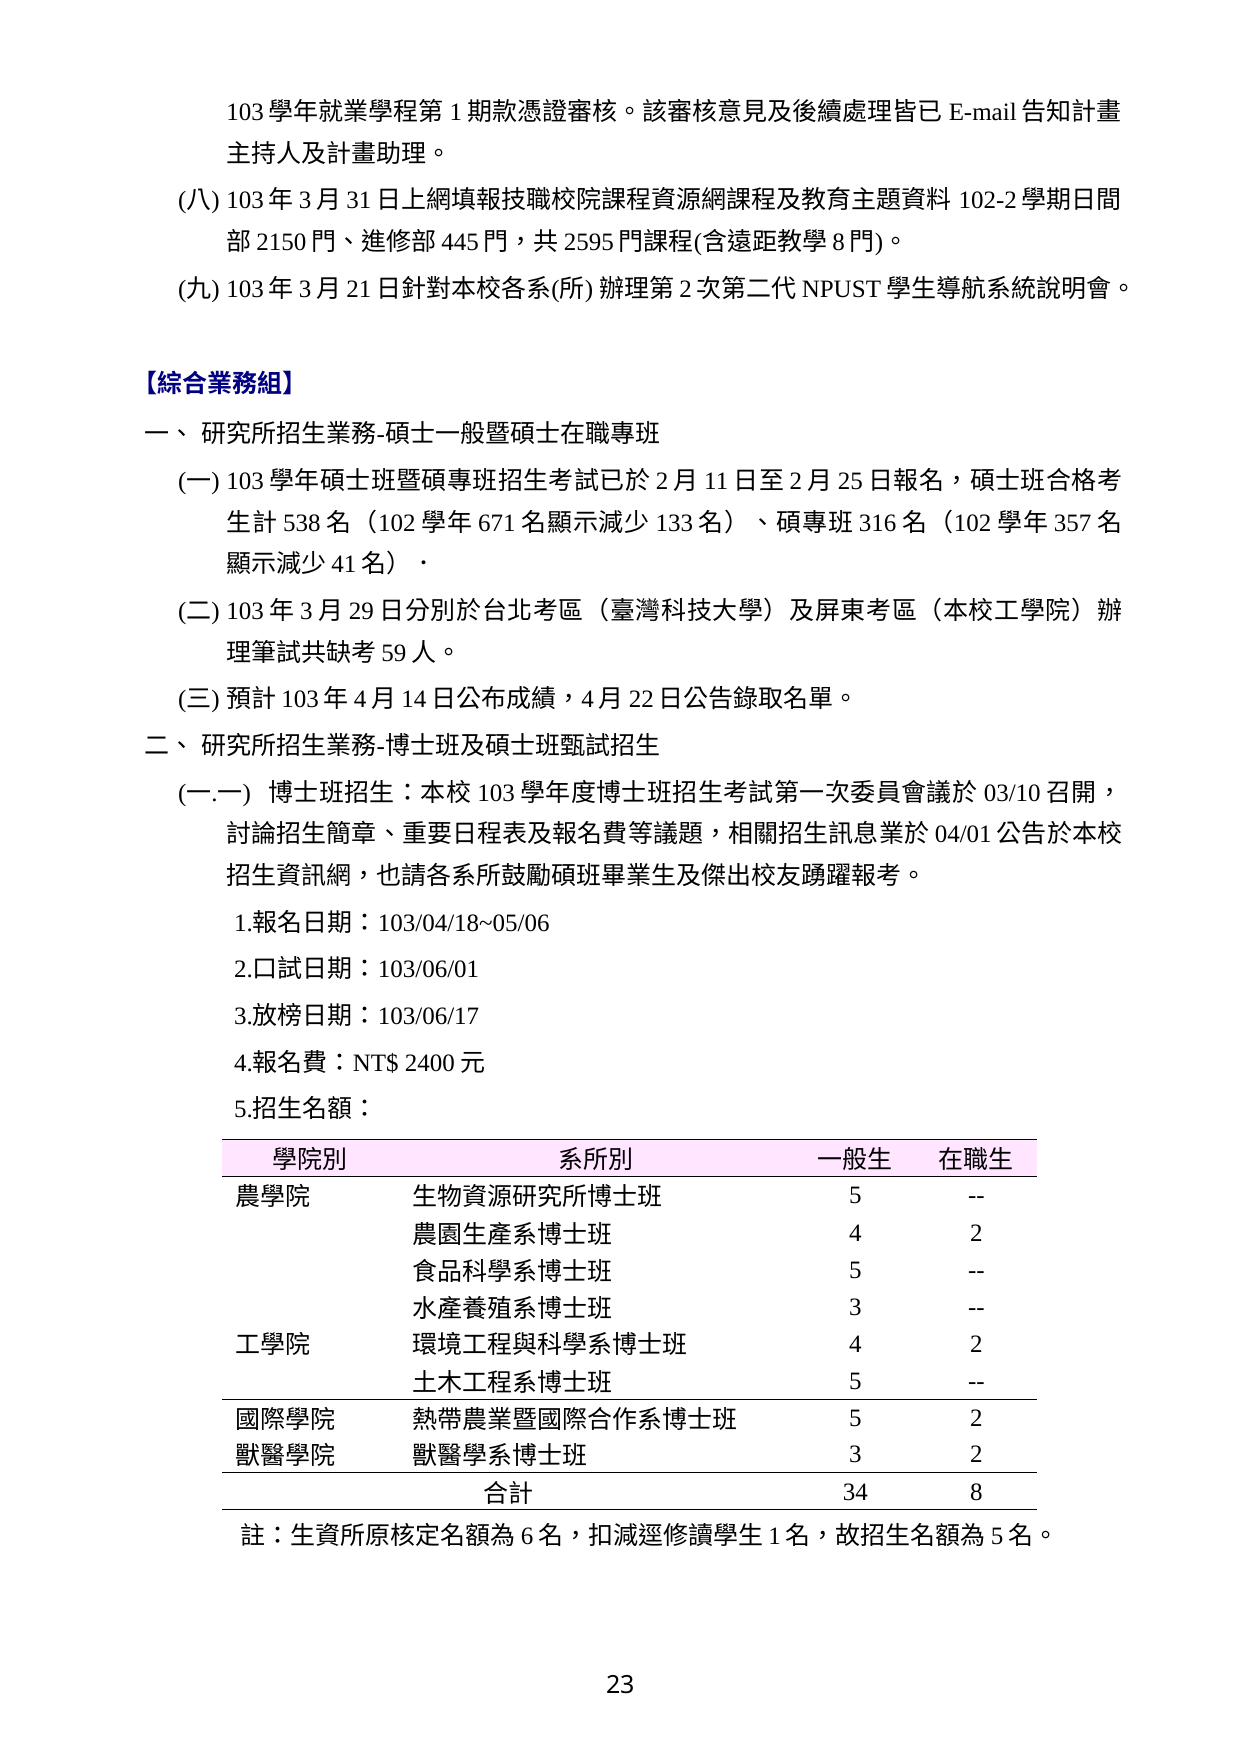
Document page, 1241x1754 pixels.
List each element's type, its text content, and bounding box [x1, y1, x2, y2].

table_cell 國際學院 [222, 1400, 397, 1436]
table_header 一般生 [795, 1140, 915, 1176]
list 103學年就業學程第1期款憑證審核。該審核意見及後續處理皆已E-mail告知計畫主持人及計畫助理。 [178, 86, 1122, 169]
table_header 在職生 [915, 1140, 1037, 1176]
table_cell -- [915, 1361, 1037, 1398]
list 博士班招生：本校103學年度博士班招生考試第一次委員會議於03/10召開，討論招生簡章、重要日程表及報名費等議題，相關招生訊息業於04/01公告於本校招生資訊網，也請各系所鼓勵碩班畢業生及傑出校友踴躍報考。 [178, 768, 1122, 893]
table_cell 2 [915, 1325, 1037, 1361]
table_cell 食品科學系博士班 [397, 1250, 795, 1288]
table_cell 5 [795, 1250, 915, 1288]
text 註：生資所原核定名額為6名，扣減逕修讀學生1名，故招生名額為5名。 [241, 1510, 1122, 1552]
table_cell 環境工程與科學系博士班 [397, 1325, 795, 1361]
text 2.口試日期：103/06/01 [230, 944, 1122, 986]
table_cell 2 [915, 1436, 1037, 1472]
table_cell 3 [795, 1288, 915, 1325]
table_cell 5 [795, 1177, 915, 1213]
text 4.報名費：NT$ 2400元 [230, 1038, 1122, 1079]
table_cell 2 [915, 1400, 1037, 1436]
table_cell 農學院 [222, 1177, 397, 1325]
list 研究所招生業務-博士班及碩士班甄試招生 [144, 721, 1122, 763]
text 5.招生名額： [230, 1084, 1122, 1126]
table_cell 土木工程系博士班 [397, 1361, 795, 1398]
table_cell 5 [795, 1361, 915, 1398]
table_cell 合計 [222, 1473, 795, 1509]
table_cell 4 [795, 1213, 915, 1250]
list 預計103年4月14日公布成績，4月22日公告錄取名單。 [178, 674, 1122, 716]
table_header 學院別 [222, 1140, 397, 1176]
list 研究所招生業務-碩士一般暨碩士在職專班 [144, 409, 1122, 451]
table_cell -- [915, 1288, 1037, 1325]
table_cell 8 [915, 1473, 1037, 1509]
table_cell -- [915, 1250, 1037, 1288]
table_cell 獸醫學系博士班 [397, 1436, 795, 1472]
list 103學年碩士班暨碩專班招生考試已於2月11日至2月25日報名，碩士班合格考生計538名（102學年671名顯示減少133名）、碩專班316名（102學年357名顯示減少41名）． [178, 456, 1122, 581]
table_cell 農園生產系博士班 [397, 1213, 795, 1250]
table_header 系所別 [397, 1140, 795, 1176]
list 103年3月31日上網填報技職校院課程資源網課程及教育主題資料 102-2學期日間部2150門、進修部445門，共2595門課程(含遠距教學8門)。 [178, 174, 1122, 258]
table_cell 熱帶農業暨國際合作系博士班 [397, 1400, 795, 1436]
table_cell 34 [795, 1473, 915, 1509]
table_cell 水產養殖系博士班 [397, 1288, 795, 1325]
table_cell 獸醫學院 [222, 1436, 397, 1472]
list 103年3月29日分別於台北考區（臺灣科技大學）及屏東考區（本校工學院）辦理筆試共缺考59人。 [178, 586, 1122, 669]
table_cell 5 [795, 1400, 915, 1436]
table_cell -- [915, 1177, 1037, 1213]
table_cell 工學院 [222, 1325, 397, 1398]
list 103年3月21日針對本校各系(所) 辦理第2次第二代NPUST學生導航系統說明會。 [178, 263, 1122, 304]
table_cell 2 [915, 1213, 1037, 1250]
text 【綜合業務組】 [133, 356, 1122, 402]
table_cell 4 [795, 1325, 915, 1361]
table_cell 3 [795, 1436, 915, 1472]
table_cell 生物資源研究所博士班 [397, 1177, 795, 1213]
text 1.報名日期：103/04/18~05/06 [230, 898, 1122, 939]
text 3.放榜日期：103/06/17 [230, 991, 1122, 1033]
